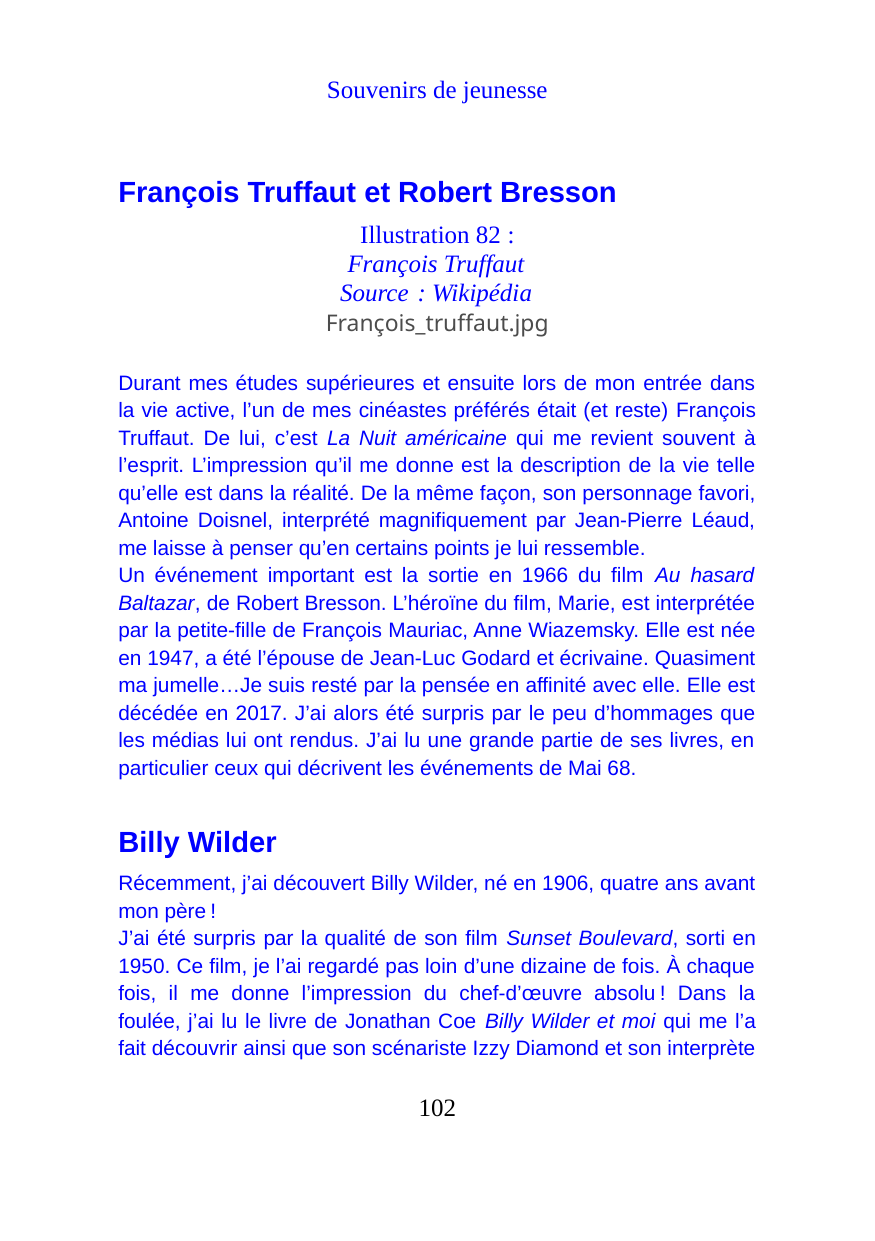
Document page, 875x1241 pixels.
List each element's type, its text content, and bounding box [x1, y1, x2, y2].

subtitle François Truffaut et Robert Bresson [118, 174, 756, 208]
text Un événement important est la sortie en 1966 du film Au hasard Baltazar, de Robert Bresson. L’héroïne du film, Marie, est interprétée par la petite-fille de François Mauriac, Anne Wiazemsky. Elle est née en 1947, a été l’épouse de Jean-Luc Godard et écrivaine. Quasiment ma jumelle…Je suis resté par la pensée en affinité avec elle. Elle est décédée en 2017. J’ai alors été surpris par le peu d’hommages que les médias lui ont rendus. J’ai lu une grande partie de ses livres, en particulier ceux qui décrivent les événements de Mai 68. [118, 563, 756, 779]
subtitle Billy Wilder [118, 825, 756, 858]
text François_truffaut.jpg [118, 307, 756, 338]
text Illustration 82 : [118, 221, 756, 249]
text Durant mes études supérieures et ensuite lors de mon entrée dans la vie active, l’un de mes cinéastes préférés était (et reste) François Truffaut. De lui, c’est La Nuit américaine qui me revient souvent à l’esprit. L’impression qu’il me donne est la description de la vie telle qu’elle est dans la réalité. De la même façon, son personnage favori, Antoine Doisnel, interprété magnifiquement par Jean-Pierre Léaud, me laisse à penser qu’en certains points je lui ressemble. [118, 370, 756, 559]
text François Truffaut [118, 249, 756, 278]
text Récemment, j’ai découvert Billy Wilder, né en 1906, quatre ans avant mon père ! [118, 871, 756, 922]
text J’ai été surpris par la qualité de son film Sunset Boulevard, sorti en 1950. Ce film, je l’ai regardé pas loin d’une dizaine de fois. À chaque fois, il me donne l’impression du chef-d’œuvre absolu ! Dans la foulée, j’ai lu le livre de Jonathan Coe Billy Wilder et moi qui me l’a fait découvrir ainsi que son scénariste Izzy Diamond et son interprète [118, 926, 756, 1060]
text Source : Wikipédia [118, 278, 756, 307]
